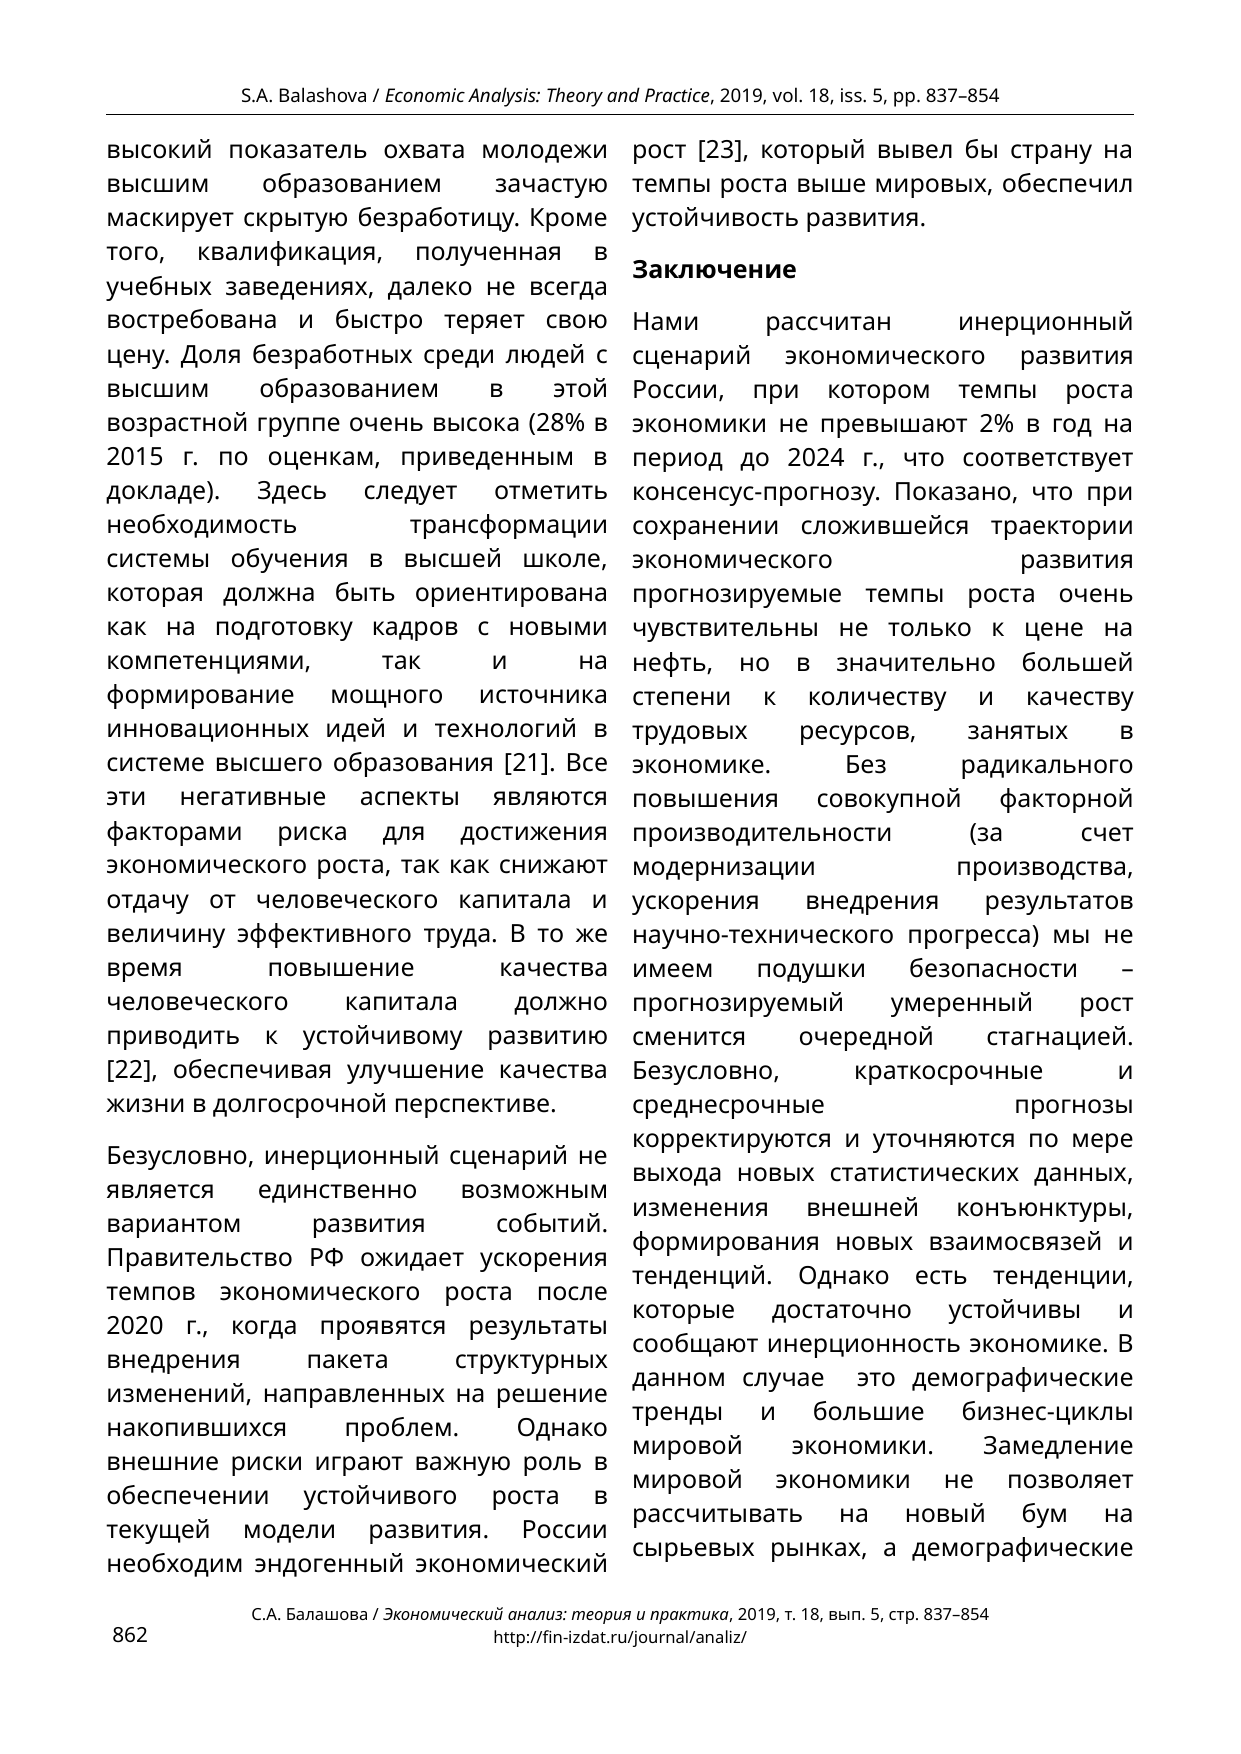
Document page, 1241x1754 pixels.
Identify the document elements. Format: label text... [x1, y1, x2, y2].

text Безусловно, инерционный сценарий не является единственно возможным вариантом развития событий. Правительство РФ ожидает ускорения темпов экономического роста после 2020 г., когда проявятся результаты внедрения пакета структурных изменений, направленных на решение накопившихся проблем. Однако внешние риски играют важную роль в обеспечении устойчивого роста в текущей модели развития. России необходим эндогенный экономический [106, 1137, 608, 1580]
text Заключение [632, 252, 1134, 286]
text Нами рассчитан инерционный сценарий экономического развития России, при котором темпы роста экономики не превышают 2% в год на период до 2024 г., что соответствует консенсус-прогнозу. Показано, что при сохранении сложившейся траектории экономического развития прогнозируемые темпы роста очень чувствительны не только к цене на нефть, но в значительно большей степени к количеству и качеству трудовых ресурсов, занятых в экономике. Без радикального повышения совокупной факторной производительности (за счет модернизации производства, ускорения внедрения результатов научно-технического прогресса) мы не имеем подушки безопасности – прогнозируемый умеренный рост сменится очередной стагнацией. Безусловно, краткосрочные и среднесрочные прогнозы корректируются и уточняются по мере выхода новых статистических данных, изменения внешней конъюнктуры, формирования новых взаимосвязей и тенденций. Однако есть тенденции, которые достаточно устойчивы и сообщают инерционность экономике. В данном случае это демографические тренды и большие бизнес-циклы мировой экономики. Замедление мировой экономики не позволяет рассчитывать на новый бум на сырьевых рынках, а демографические [632, 303, 1134, 1564]
text рост [23], который вывел бы страну на темпы роста выше мировых, обеспечил устойчивость развития. [632, 132, 1134, 234]
text высокий показатель охвата молодежи высшим образованием зачастую маскирует скрытую безработицу. Кроме того, квалификация, полученная в учебных заведениях, далеко не всегда востребована и быстро теряет свою цену. Доля безработных среди людей с высшим образованием в этой возрастной группе очень высока (28% в 2015 г. по оценкам, приведенным в докладе). Здесь следует отметить необходимость трансформации системы обучения в высшей школе, которая должна быть ориентирована как на подготовку кадров с новыми компетенциями, так и на формирование мощного источника инновационных идей и технологий в системе высшего образования [21]. Все эти негативные аспекты являются факторами риска для достижения экономического роста, так как снижают отдачу от человеческого капитала и величину эффективного труда. В то же время повышение качества человеческого капитала должно приводить к устойчивому развитию [22], обеспечивая улучшение качества жизни в долгосрочной перспективе. [106, 132, 608, 1120]
